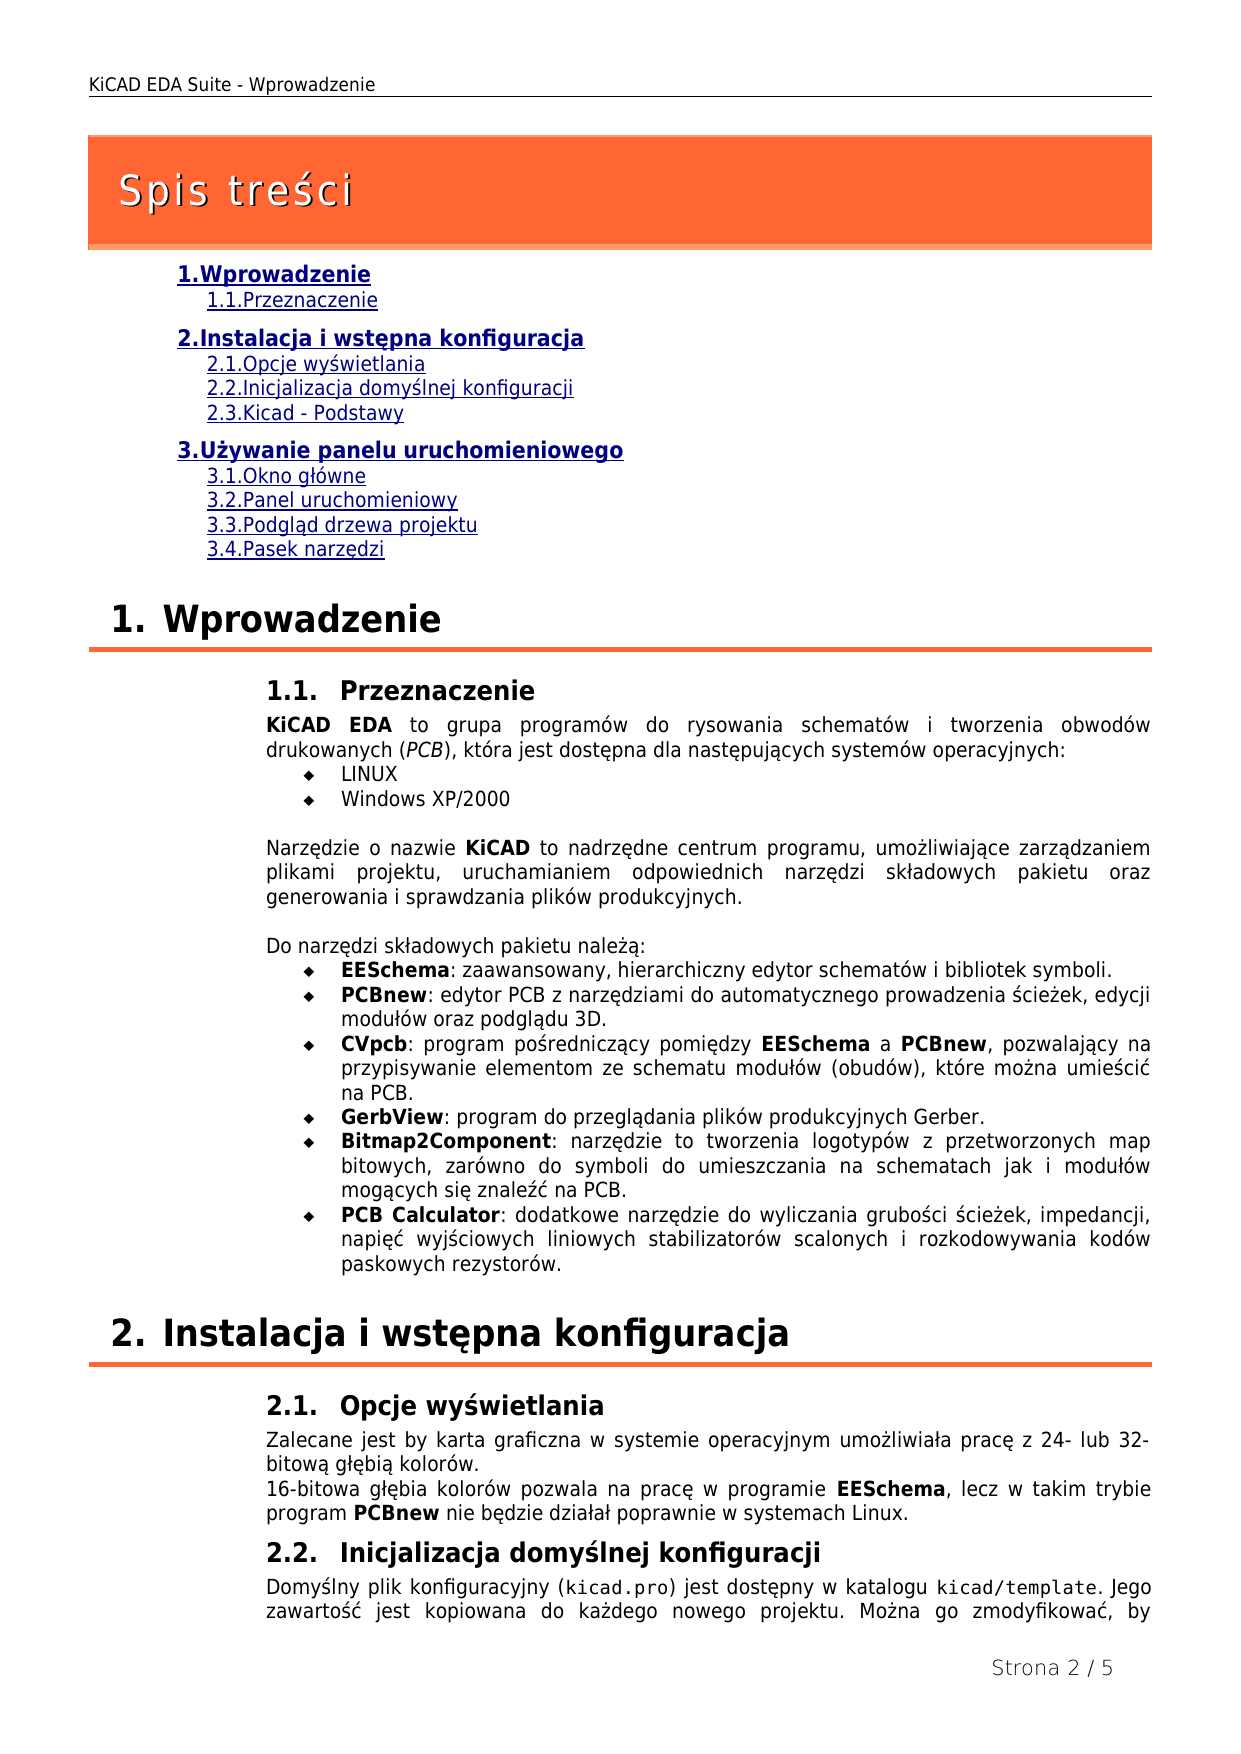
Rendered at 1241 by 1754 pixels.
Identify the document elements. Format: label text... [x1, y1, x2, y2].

subtitle Spis treści [88, 136, 1152, 250]
text 1.Wprowadzenie [177, 261, 1152, 288]
text 2.Instalacja i wstępna konfiguracja [177, 325, 1152, 352]
subtitle Opcje wyświetlania [266, 1390, 1152, 1422]
text Narzędzie o nazwie KiCAD to nadrzędne centrum programu, umożliwiające zarządzaniem plikami projektu, uruchamianiem odpowiednich narzędzi składowych pakietu oraz generowania i sprawdzania plików produkcyjnych. [266, 836, 1152, 909]
subtitle Instalacja i wstępna konfiguracja [88, 1306, 1152, 1367]
list LINUX [303, 762, 1152, 787]
text 3.Używanie panelu uruchomieniowego [177, 437, 1152, 464]
text 16-bitowa głębia kolorów pozwala na pracę w programie EESchema, lecz w takim trybie program PCBnew nie będzie działał poprawnie w systemach Linux. [266, 1477, 1152, 1526]
text 3.4.Pasek narzędzi [207, 537, 1152, 562]
list CVpcb: program pośredniczący pomiędzy EESchema a PCBnew, pozwalający na przypisywanie elementom ze schematu modułów (obudów), które można umieścić na PCB. [303, 1031, 1152, 1105]
text Do narzędzi składowych pakietu należą: [266, 933, 1152, 958]
list EESchema: zaawansowany, hierarchiczny edytor schematów i bibliotek symboli. [303, 958, 1152, 982]
subtitle Wprowadzenie [88, 591, 1152, 652]
text 2.2.Inicjalizacja domyślnej konfiguracji [207, 376, 1152, 401]
text 3.3.Podgląd drzewa projektu [207, 513, 1152, 537]
text 1.1.Przeznaczenie [207, 288, 1152, 313]
list PCBnew: edytor PCB z narzędziami do automatycznego prowadzenia ścieżek, edycji modułów oraz podglądu 3D. [303, 982, 1152, 1031]
subtitle Inicjalizacja domyślnej konfiguracji [266, 1537, 1152, 1569]
list Bitmap2Component: narzędzie to tworzenia logotypów z przetworzonych map bitowych, zarówno do symboli do umieszczania na schematach jak i modułów mogących się znaleźć na PCB. [303, 1129, 1152, 1203]
text 2.3.Kicad - Podstawy [207, 401, 1152, 425]
text KiCAD EDA to grupa programów do rysowania schematów i tworzenia obwodów drukowanych (PCB), która jest dostępna dla następujących systemów operacyjnych: [266, 713, 1152, 762]
list PCB Calculator: dodatkowe narzędzie do wyliczania grubości ścieżek, impedancji, napięć wyjściowych liniowych stabilizatorów scalonych i rozkodowywania kodów paskowych rezystorów. [303, 1203, 1152, 1276]
subtitle Przeznaczenie [266, 676, 1152, 707]
text 3.1.Okno główne [207, 464, 1152, 488]
text 3.2.Panel uruchomieniowy [207, 488, 1152, 513]
list GerbView: program do przeglądania plików produkcyjnych Gerber. [303, 1105, 1152, 1129]
text Domyślny plik konfiguracyjny (kicad.pro) jest dostępny w katalogu kicad/template. Jego zawartość jest kopiowana do każdego nowego projektu. Można go zmodyfikować, by [266, 1575, 1152, 1624]
text 2.1.Opcje wyświetlania [207, 352, 1152, 376]
text Zalecane jest by karta graficzna w systemie operacyjnym umożliwiała pracę z 24- lub 32-bitową głębią kolorów. [266, 1428, 1152, 1477]
list Windows XP/2000 [303, 787, 1152, 811]
